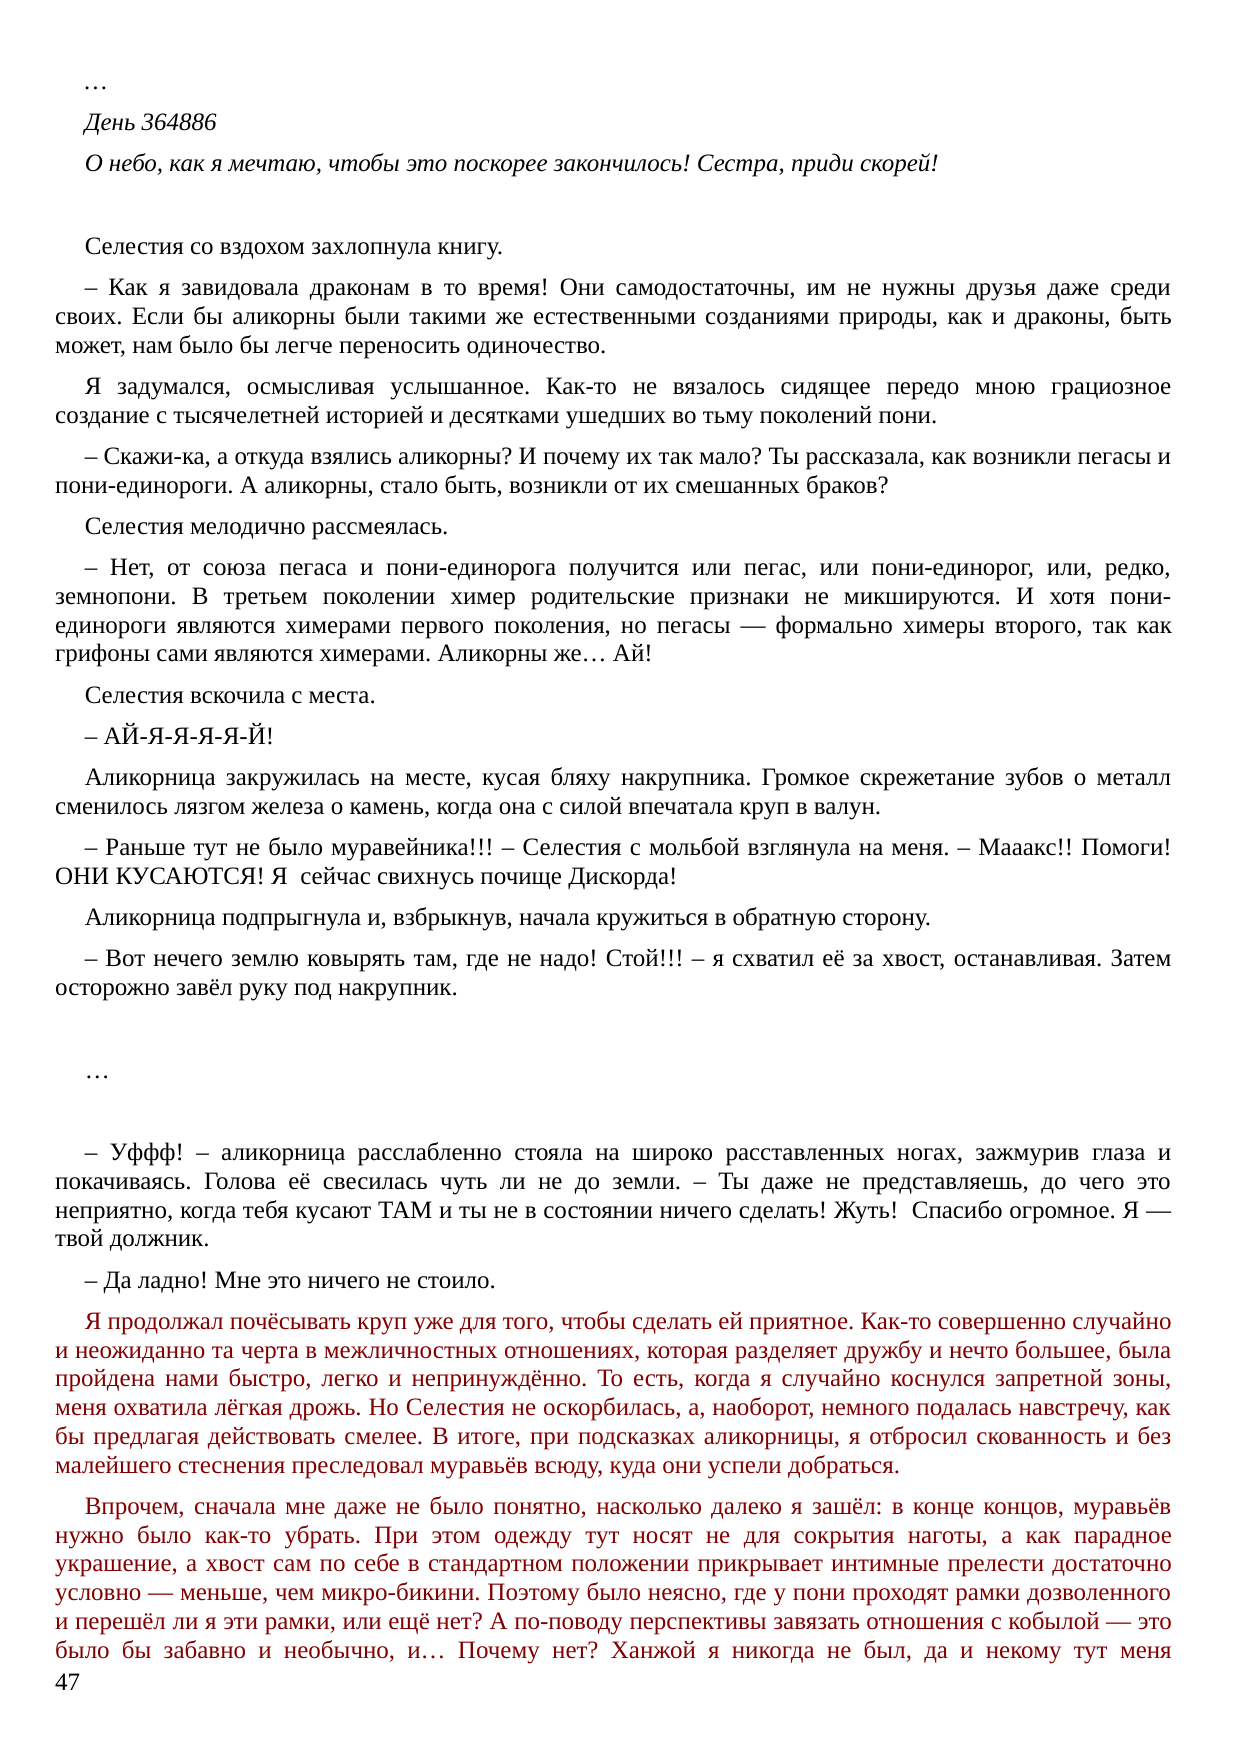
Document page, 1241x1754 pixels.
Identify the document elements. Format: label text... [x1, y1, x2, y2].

text Аликорница подпрыгнула и, взбрыкнув, начала кружиться в обратную сторону. [55, 902, 1173, 931]
text – Как я завидовала драконам в то время! Они самодостаточны, им не нужны друзья даже среди своих. Если бы аликорны были такими же естественными созданиями природы, как и драконы, быть может, нам было бы легче переносить одиночество. [55, 272, 1173, 358]
text – Вот нечего землю ковырять там, где не надо! Стой!!! – я схватил её за хвост, останавливая. Затем осторожно завёл руку под накрупник. [55, 943, 1173, 1001]
text Селестия вскочила с места. [55, 680, 1173, 708]
text Впрочем, сначала мне даже не было понятно, насколько далеко я зашёл: в конце концов, муравьёв нужно было как-то убрать. При этом одежду тут носят не для сокрытия наготы, а как парадное украшение, а хвост сам по себе в стандартном положении прикрывает интимные прелести достаточно условно — меньше, чем микро-бикини. Поэтому было неясно, где у пони проходят рамки дозволенного и перешёл ли я эти рамки, или ещё нет? А по-поводу перспективы завязать отношения с кобылой — это было бы забавно и необычно, и… Почему нет? Ханжой я никогда не был, да и некому тут меня [55, 1491, 1173, 1663]
text – Раньше тут не было муравейника!!! – Селестия с мольбой взглянула на меня. – Мааакс!! Помоги! ОНИ КУСАЮТСЯ! Я сейчас свихнусь почище Дискорда! [55, 832, 1173, 890]
text Селестия мелодично рассмеялась. [55, 511, 1173, 540]
text Аликорница закружилась на месте, кусая бляху накрупника. Громкое скрежетание зубов о металл сменилось лязгом железа о камень, когда она с силой впечатала круп в валун. [55, 762, 1173, 820]
text Селестия со вздохом захлопнула книгу. [55, 231, 1173, 260]
text Я продолжал почёсывать круп уже для того, чтобы сделать ей приятное. Как-то совершенно случайно и неожиданно та черта в межличностных отношениях, которая разделяет дружбу и нечто большее, была пройдена нами быстро, легко и непринуждённо. То есть, когда я случайно коснулся запретной зоны, меня охватила лёгкая дрожь. Но Селестия не оскорбилась, а, наоборот, немного подалась навстречу, как бы предлагая действовать смелее. В итоге, при подсказках аликорницы, я отбросил скованность и без малейшего стеснения преследовал муравьёв всюду, куда они успели добраться. [55, 1306, 1173, 1478]
text – Нет, от союза пегаса и пони-единорога получится или пегас, или пони-единорог, или, редко, земнопони. В третьем поколении химер родительские признаки не микшируются. И хотя пони-единороги являются химерами первого поколения, но пегасы — формально химеры второго, так как грифоны сами являются химерами. Аликорны же… Ай! [55, 552, 1173, 667]
text – АЙ-Я-Я-Я-Я-Й! [55, 721, 1173, 750]
text – Да ладно! Мне это ничего не стоило. [55, 1265, 1173, 1293]
text Я задумался, осмысливая услышанное. Как-то не вязалось сидящее передо мною грациозное создание с тысячелетней историей и десятками ушедших во тьму поколений пони. [55, 371, 1173, 428]
text – Уффф! – аликорница расслабленно стояла на широко расставленных ногах, зажмурив глаза и покачиваясь. Голова её свесилась чуть ли не до земли. – Ты даже не представляешь, до чего это неприятно, когда тебя кусают ТАМ и ты не в состоянии ничего сделать! Жуть! Спасибо огромное. Я — твой должник. [55, 1137, 1173, 1252]
text … [55, 1055, 1173, 1083]
text О небо, как я мечтаю, чтобы это поскорее закончилось! Сестра, приди скорей! [55, 148, 1173, 177]
text – Скажи-ка, а откуда взялись аликорны? И почему их так мало? Ты рассказала, как возникли пегасы и пони-единороги. А аликорны, стало быть, возникли от их смешанных браков? [55, 441, 1173, 498]
text … [55, 66, 1173, 95]
text День 364886 [55, 107, 1173, 136]
